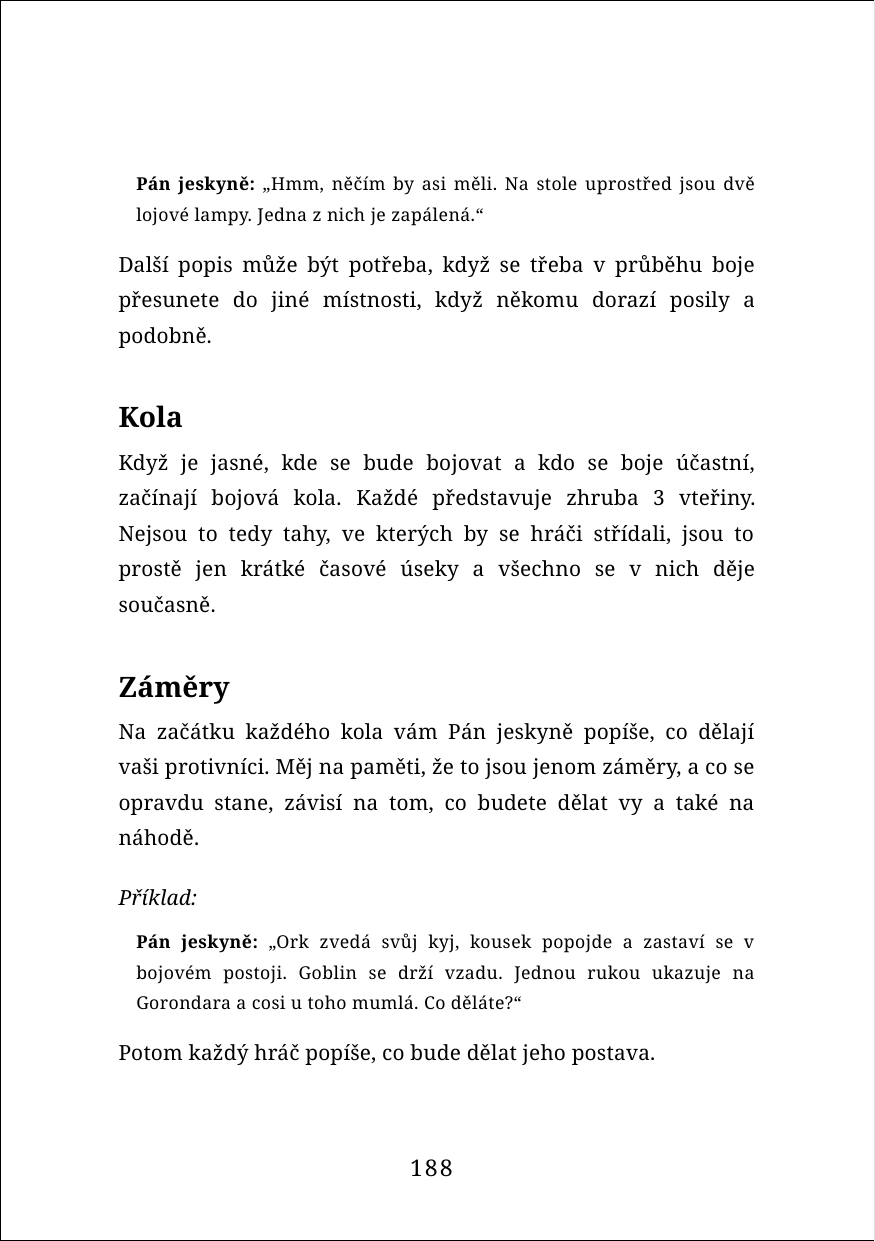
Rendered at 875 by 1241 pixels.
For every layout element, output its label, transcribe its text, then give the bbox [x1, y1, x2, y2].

text Když je jasné, kde se bude bojovat a kdo se boje účastní, začínají bojová kola. Každé představuje zhruba 3 vteřiny. Nejsou to tedy tahy, ve kterých by se hráči střídali, jsou to prostě jen krátké časové úseky a všechno se v nich děje současně. [118, 448, 756, 618]
subtitle Záměry [118, 667, 756, 705]
text Další popis může být potřeba, když se třeba v průběhu boje přesunete do jiné místnosti, když někomu dorazí posily a podobně. [118, 250, 756, 349]
text Na začátku každého kola vám Pán jeskyně popíše, co dělají vaši protivníci. Měj na paměti, že to jsou jenom záměry, a co se opravdu stane, závisí na tom, co budete dělat vy a také na náhodě. [118, 717, 756, 852]
subtitle Kola [118, 398, 756, 436]
text Potom každý hráč popíše, co bude dělat jeho postava. [118, 1038, 756, 1067]
text Pán jeskyně: „Hmm, něčím by asi měli. Na stole uprostřed jsou dvě lojové lampy. Jedna z nich je zapálená.“ [136, 172, 756, 226]
text Pán jeskyně: „Ork zvedá svůj kyj, kousek popojde a zastaví se v bojovém postoji. Goblin se drží vzadu. Jednou rukou ukazuje na Gorondara a cosi u toho mumlá. Co děláte?“ [136, 930, 756, 1014]
text Příklad: [118, 883, 756, 911]
